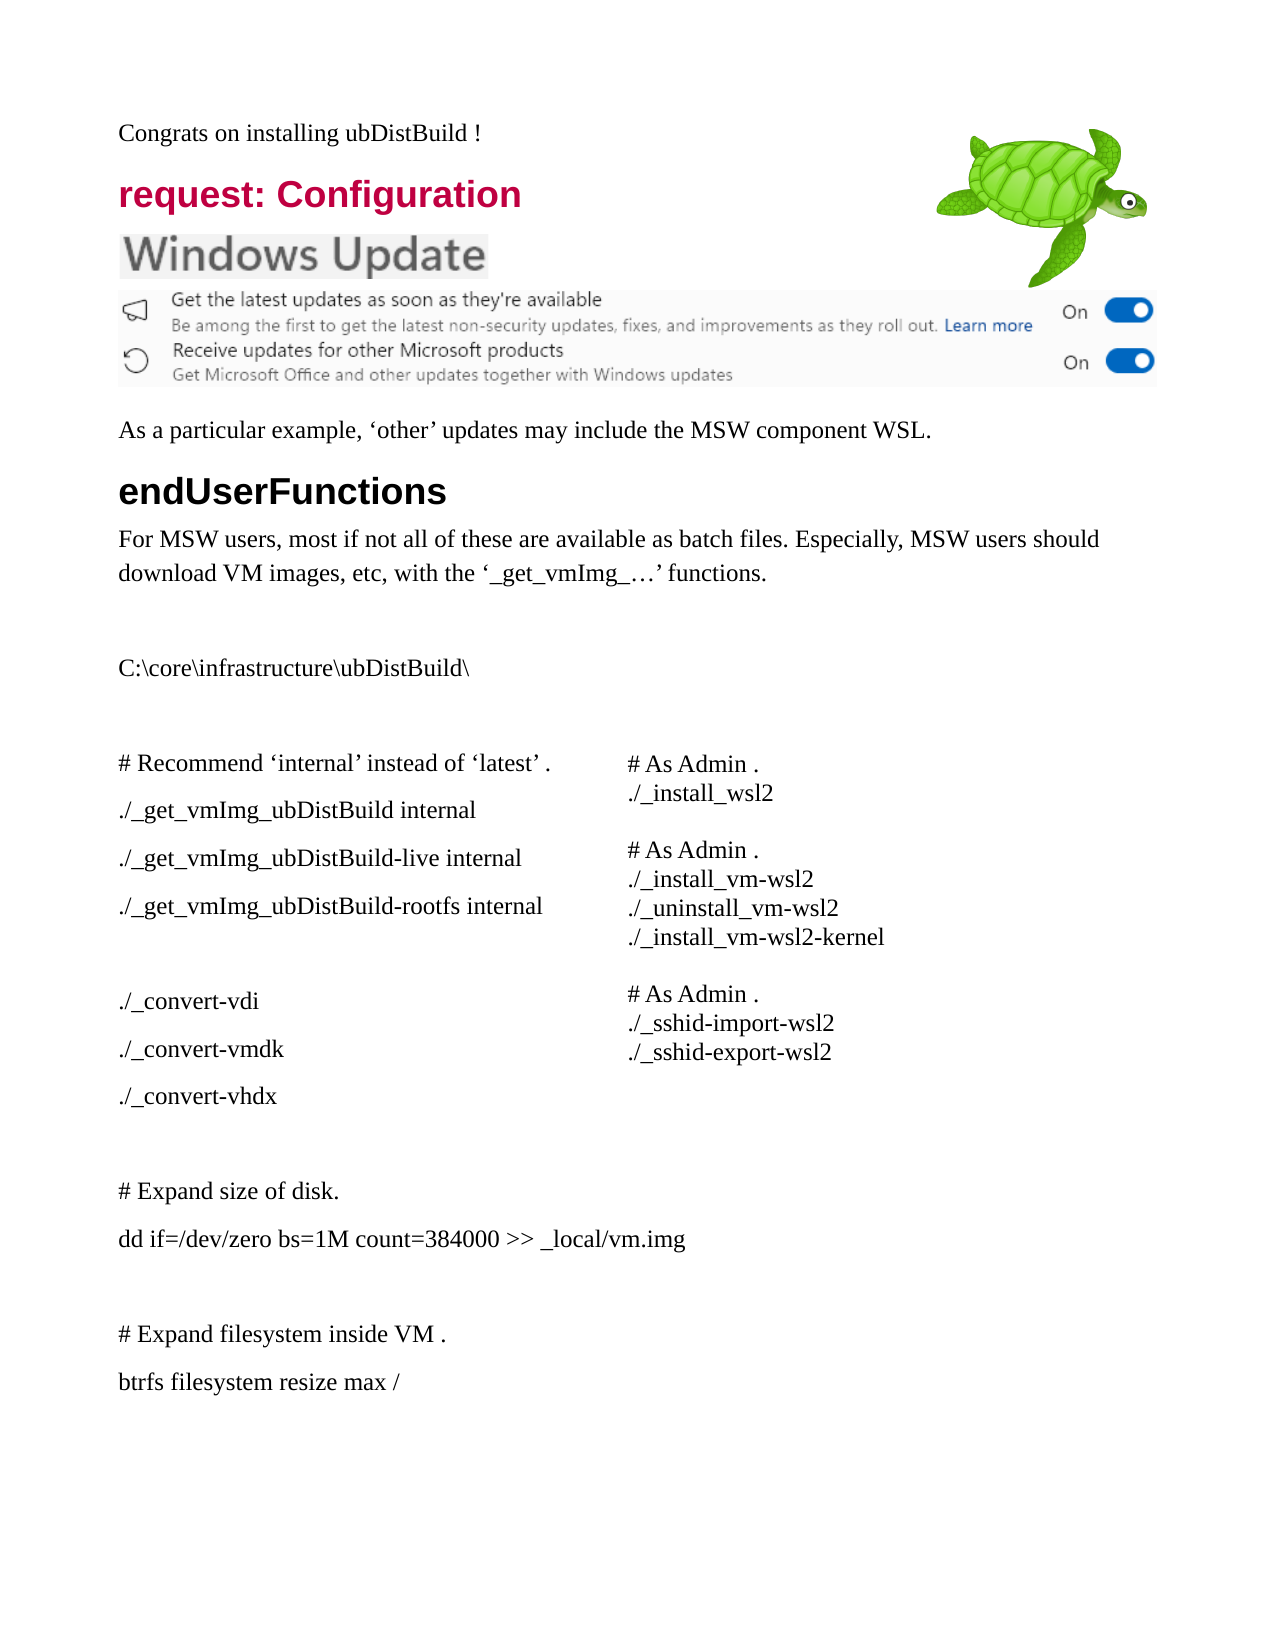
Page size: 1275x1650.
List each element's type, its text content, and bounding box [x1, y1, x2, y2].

text ./_convert-vhdx [118, 1081, 1157, 1110]
text Congrats on installing ubDistBuild ! [118, 118, 1157, 147]
subtitle endUserFunctions [118, 469, 1157, 512]
text ./_get_vmImg_ubDistBuild internal [118, 796, 1157, 824]
text As a particular example, ‘other’ updates may include the MSW component WSL. [118, 387, 1157, 444]
text ./_convert-vmdk [118, 1034, 1157, 1062]
text C:\core\infrastructure\ubDistBuild\ [118, 653, 1157, 682]
text # Expand size of disk. [118, 1176, 1157, 1205]
text [118, 275, 1157, 290]
text ./_get_vmImg_ubDistBuild-rootfs internal [118, 891, 1157, 919]
subtitle request: Configuration [118, 172, 936, 215]
picture [936, 129, 1147, 288]
picture [119, 234, 489, 279]
picture [118, 290, 1157, 387]
text ./_get_vmImg_ubDistBuild-live internal [118, 843, 1157, 872]
text dd if=/dev/zero bs=1M count=384000 >> _local/vm.img [118, 1224, 1157, 1253]
text For MSW users, most if not all of these are available as batch files. Especially, MSW users should download VM images, etc, with the ‘_get_vmImg_…’ functions. [118, 524, 1157, 586]
text ./_convert-vdi [118, 986, 1157, 1015]
text # Expand filesystem inside VM . [118, 1319, 1157, 1348]
text btrfs filesystem resize max / [118, 1367, 1157, 1396]
text # Recommend ‘internal’ instead of ‘latest’ . [118, 748, 1157, 777]
